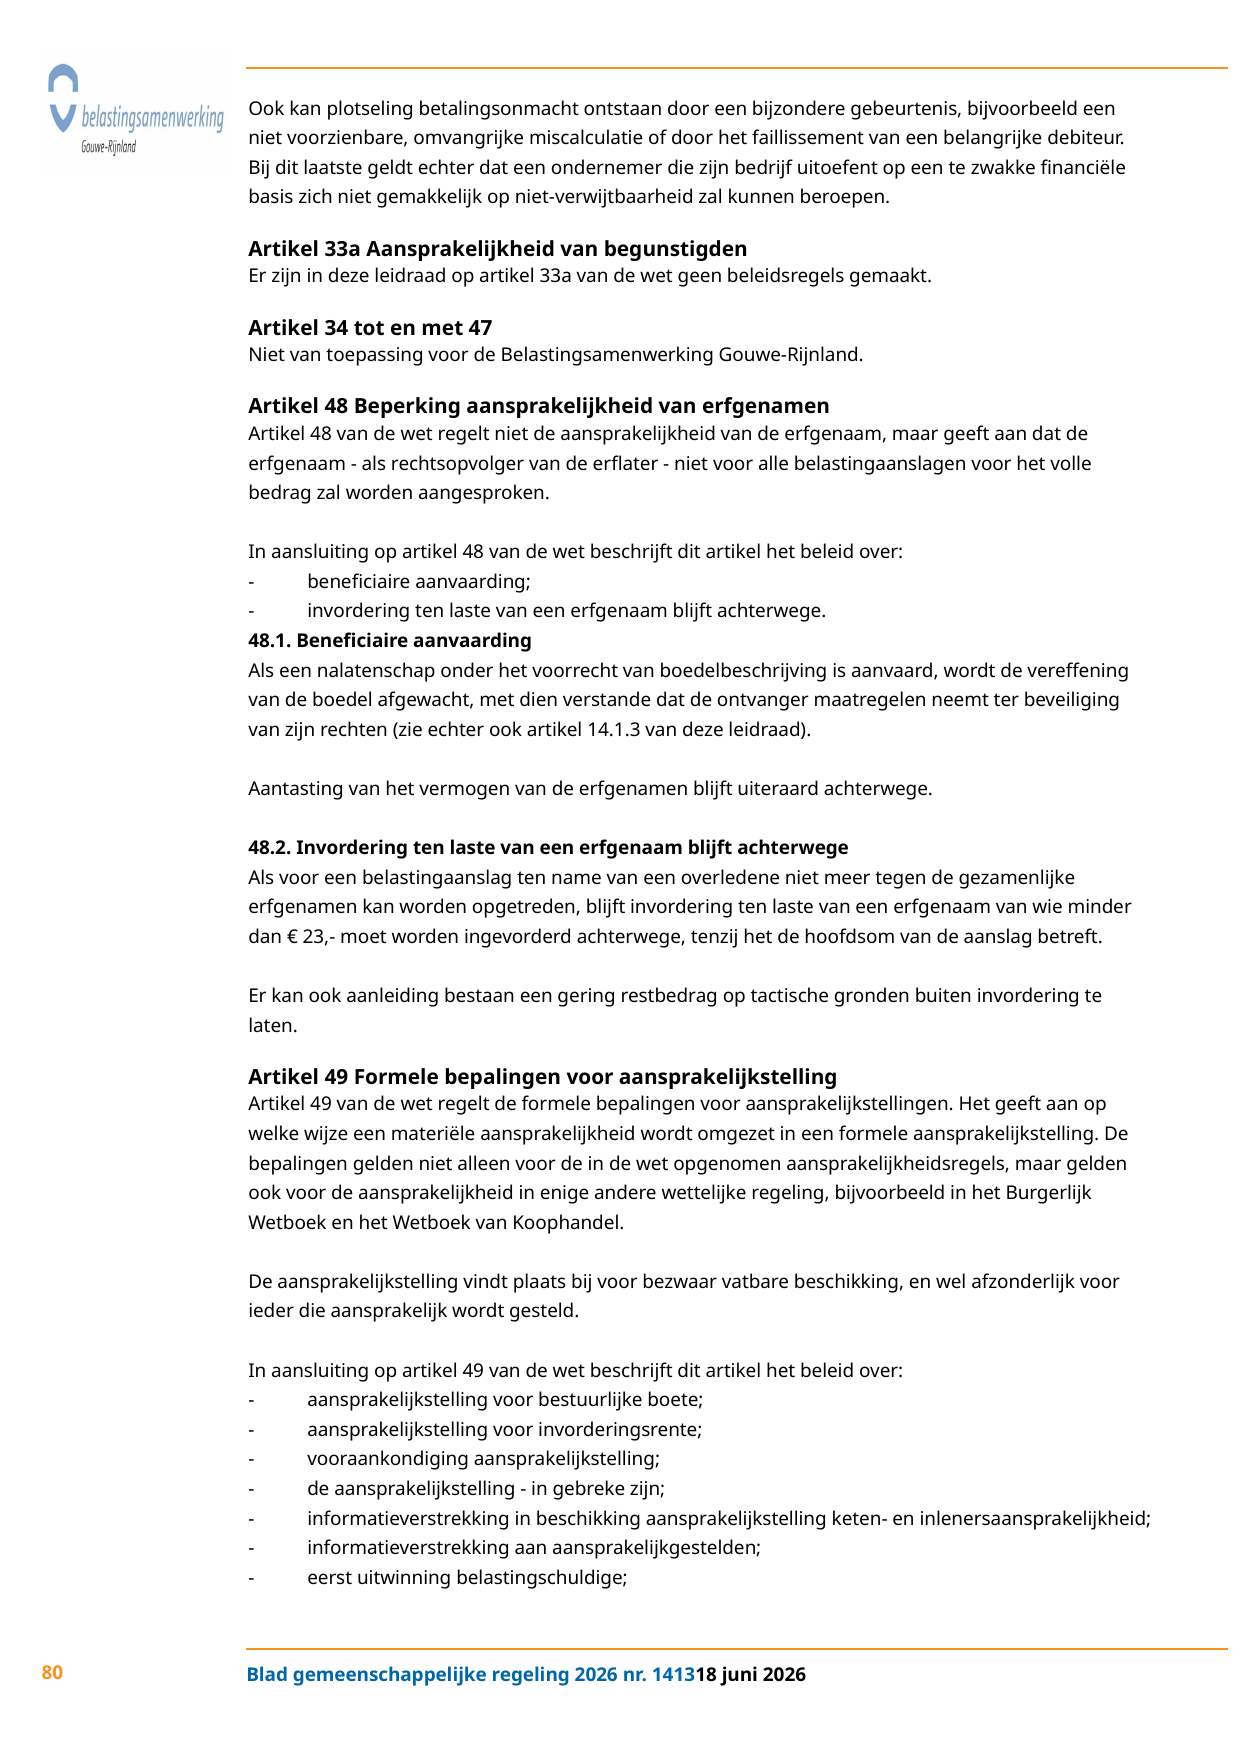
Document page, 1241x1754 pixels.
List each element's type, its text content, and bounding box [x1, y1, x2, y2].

text Als voor een belastingaanslag ten name van een overledene niet meer tegen de gezamenlijke erfgenamen kan worden opgetreden, blijft invordering ten laste van een erfgenaam van wie minder dan € 23,- moet worden ingevorderd achterwege, tenzij het de hoofdsom van de aanslag betreft. [248, 864, 1152, 949]
list informatieverstrekking aan aansprakelijkgestelden; [248, 1534, 1152, 1560]
text Artikel 48 Beperking aansprakelijkheid van erfgenamen [248, 392, 1152, 420]
list invordering ten laste van een erfgenaam blijft achterwege. [248, 598, 1152, 623]
text Artikel 49 van de wet regelt de formele bepalingen voor aansprakelijkstellingen. Het geeft aan op welke wijze een materiële aansprakelijkheid wordt omgezet in een formele aansprakelijkstelling. De bepalingen gelden niet alleen voor de in de wet opgenomen aansprakelijkheidsregels, maar gelden ook voor de aansprakelijkheid in enige andere wettelijke regeling, bijvoorbeeld in het Burgerlijk Wetboek en het Wetboek van Koophandel. [248, 1091, 1152, 1235]
text Er kan ook aanleiding bestaan een gering restbedrag op tactische gronden buiten invordering te laten. [248, 982, 1152, 1037]
list informatieverstrekking in beschikking aansprakelijkstelling keten- en inlenersaansprakelijkheid; [248, 1505, 1152, 1531]
list vooraankondiging aansprakelijkstelling; [248, 1446, 1152, 1471]
list de aansprakelijkstelling - in gebreke zijn; [248, 1475, 1152, 1501]
text Niet van toepassing voor de Belastingsamenwerking Gouwe-Rijnland. [248, 341, 1152, 367]
list aansprakelijkstelling voor invorderingsrente; [248, 1416, 1152, 1442]
text De aansprakelijkstelling vindt plaats bij voor bezwaar vatbare beschikking, en wel afzonderlijk voor ieder die aansprakelijk wordt gesteld. [248, 1268, 1152, 1323]
text Er zijn in deze leidraad op artikel 33a van de wet geen beleidsregels gemaakt. [248, 262, 1152, 288]
text Artikel 33a Aansprakelijkheid van begunstigden [248, 234, 1152, 262]
text In aansluiting op artikel 48 van de wet beschrijft dit artikel het beleid over: [248, 538, 1152, 564]
text Artikel 34 tot en met 47 [248, 313, 1152, 341]
text Aantasting van het vermogen van de erfgenamen blijft uiteraard achterwege. [248, 775, 1152, 801]
text In aansluiting op artikel 49 van de wet beschrijft dit artikel het beleid over: [248, 1357, 1152, 1383]
list aansprakelijkstelling voor bestuurlijke boete; [248, 1386, 1152, 1412]
text Ook kan plotseling betalingsonmacht ontstaan door een bijzondere gebeurtenis, bijvoorbeeld een niet voorzienbare, omvangrijke miscalculatie of door het faillissement van een belangrijke debiteur. Bij dit laatste geldt echter dat een ondernemer die zijn bedrijf uitoefent op een te zwakke financiële basis zich niet gemakkelijk op niet-verwijtbaarheid zal kunnen beroepen. [248, 95, 1152, 209]
text 48.1. Beneficiaire aanvaarding [248, 627, 1152, 653]
text Als een nalatenschap onder het voorrecht van boedelbeschrijving is aanvaard, wordt de vereffening van de boedel afgewacht, met dien verstande dat de ontvanger maatregelen neemt ter beveiliging van zijn rechten (zie echter ook artikel 14.1.3 van deze leidraad). [248, 657, 1152, 742]
text Artikel 49 Formele bepalingen voor aansprakelijkstelling [248, 1062, 1152, 1091]
text 48.2. Invordering ten laste van een erfgenaam blijft achterwege [248, 834, 1152, 860]
picture [41, 47, 231, 172]
list eerst uitwinning belastingschuldige; [248, 1564, 1152, 1590]
text Artikel 48 van de wet regelt niet de aansprakelijkheid van de erfgenaam, maar geeft aan dat de erfgenaam - als rechtsopvolger van de erflater - niet voor alle belastingaanslagen voor het volle bedrag zal worden aangesproken. [248, 420, 1152, 505]
list beneficiaire aanvaarding; [248, 568, 1152, 594]
